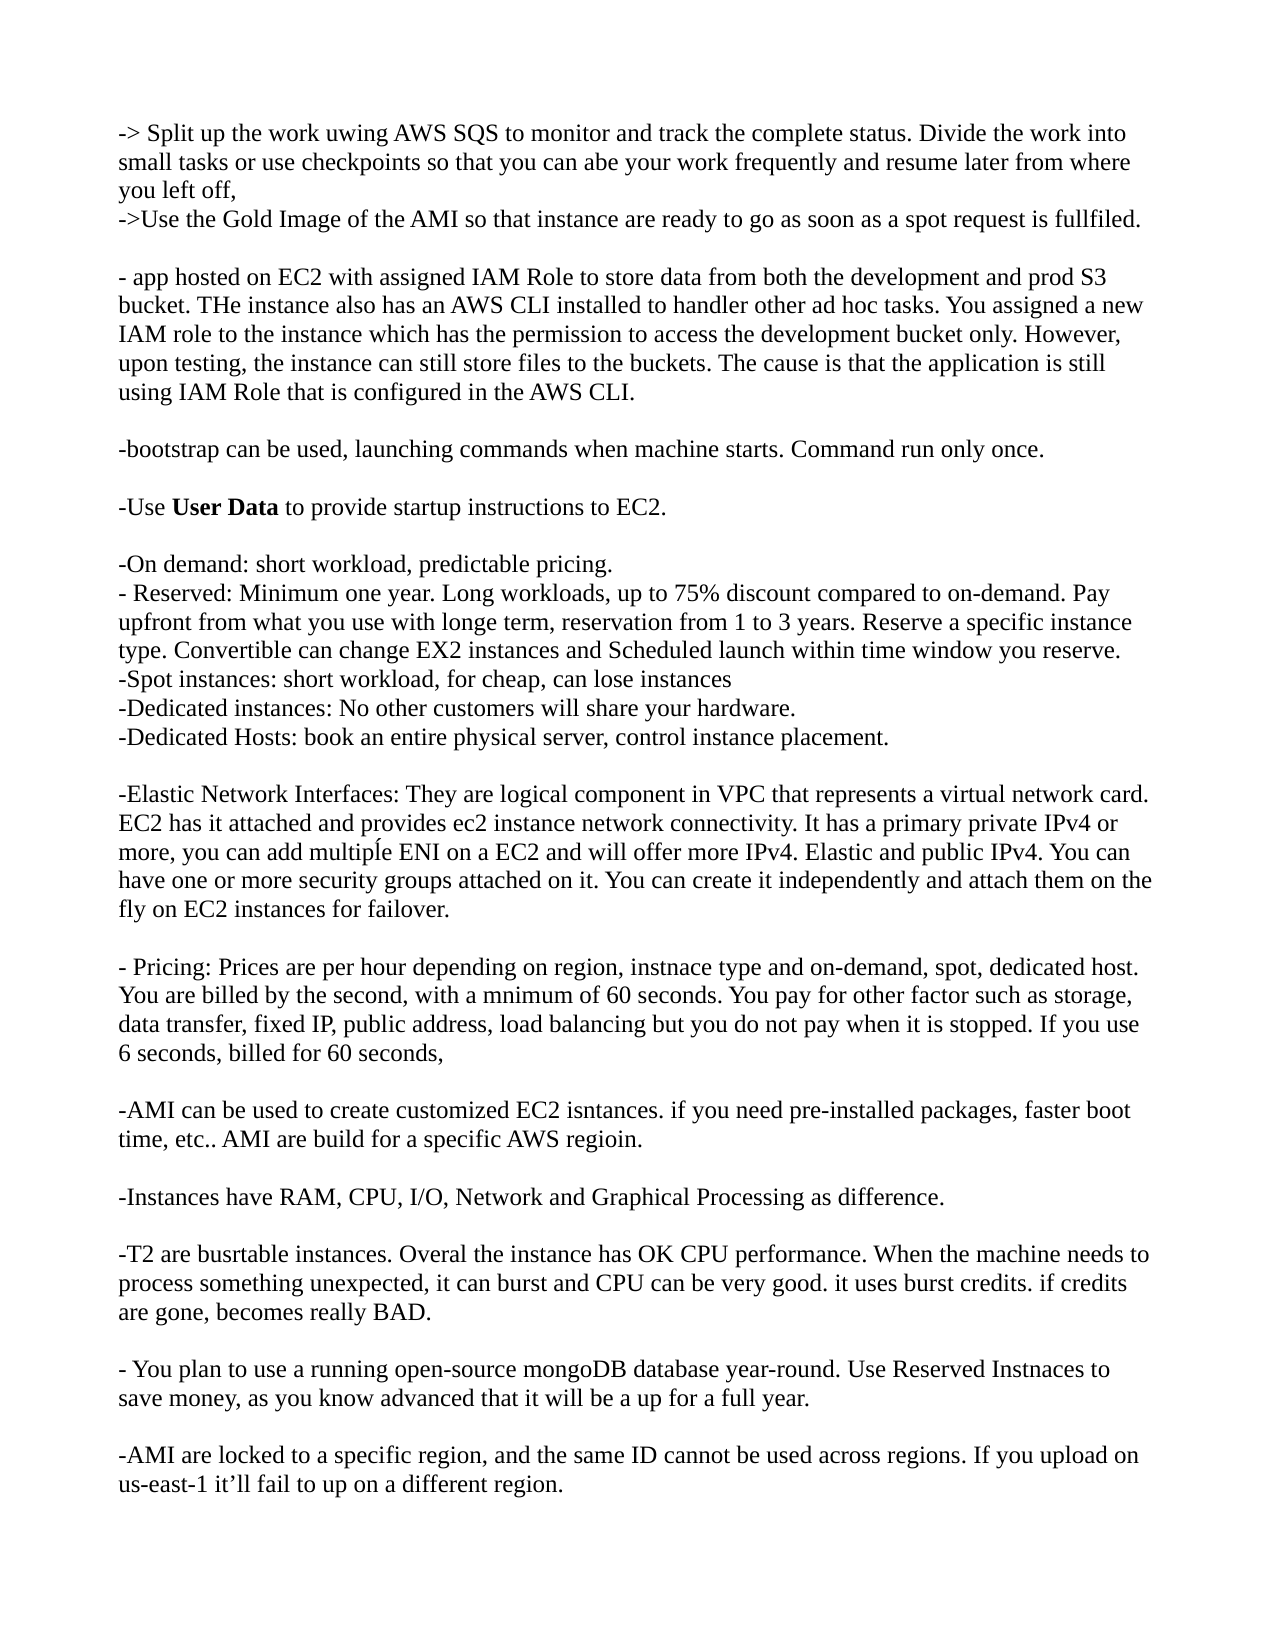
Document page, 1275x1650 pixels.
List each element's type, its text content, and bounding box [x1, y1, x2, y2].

text -AMI can be used to create customized EC2 isntances. if you need pre-installed packages, faster boot time, etc.. AMI are build for a specific AWS regioin. [118, 1096, 1157, 1153]
text -Spot instances: short workload, for cheap, can lose instances [118, 664, 1157, 693]
text -Elastic Network Interfaces: They are logical component in VPC that represents a virtual network card. EC2 has it attached and provides ec2 instance network connectivity. It has a primary private IPv4 or more, you can add multipĺe ENI on a EC2 and will offer more IPv4. Elastic and public IPv4. You can have one or more security groups attached on it. You can create it independently and attach them on the fly on EC2 instances for failover. [118, 779, 1157, 923]
text -Instances have RAM, CPU, I/O, Network and Graphical Processing as difference. [118, 1182, 1157, 1211]
text -Dedicated instances: No other customers will share your hardware. [118, 693, 1157, 722]
text - You plan to use a running open-source mongoDB database year-round. Use Reserved Instnaces to save money, as you know advanced that it will be a up for a full year. [118, 1354, 1157, 1412]
text -bootstrap can be used, launching commands when machine starts. Command run only once. [118, 434, 1157, 463]
text ->Use the Gold Image of the AMI so that instance are ready to go as soon as a spot request is fullfiled. [118, 204, 1157, 233]
text - Pricing: Prices are per hour depending on region, instnace type and on-demand, spot, dedicated host. You are billed by the second, with a mnimum of 60 seconds. You pay for other factor such as storage, data transfer, fixed IP, public address, load balancing but you do not pay when it is stopped. If you use 6 seconds, billed for 60 seconds, [118, 952, 1157, 1067]
text -> Split up the work uwing AWS SQS to monitor and track the complete status. Divide the work into small tasks or use checkpoints so that you can abe your work frequently and resume later from where you left off, [118, 118, 1157, 204]
text -AMI are locked to a specific region, and the same ID cannot be used across regions. If you upload on us-east-1 it’ll fail to up on a different region. [118, 1441, 1157, 1498]
text -On demand: short workload, predictable pricing. [118, 549, 1157, 578]
text -Dedicated Hosts: book an entire physical server, control instance placement. [118, 722, 1157, 751]
text - Reserved: Minimum one year. Long workloads, up to 75% discount compared to on-demand. Pay upfront from what you use with longe term, reservation from 1 to 3 years. Reserve a specific instance type. Convertible can change EX2 instances and Scheduled launch within time window you reserve. [118, 578, 1157, 664]
text - app hosted on EC2 with assigned IAM Role to store data from both the development and prod S3 bucket. THe instance also has an AWS CLI installed to handler other ad hoc tasks. You assigned a new IAM role to the instance which has the permission to access the development bucket only. However, upon testing, the instance can still store files to the buckets. The cause is that the application is still using IAM Role that is configured in the AWS CLI. [118, 262, 1157, 406]
text -Use User Data to provide startup instructions to EC2. [118, 492, 1157, 521]
text -T2 are busrtable instances. Overal the instance has OK CPU performance. When the machine needs to process something unexpected, it can burst and CPU can be very good. it uses burst credits. if credits are gone, becomes really BAD. [118, 1239, 1157, 1326]
